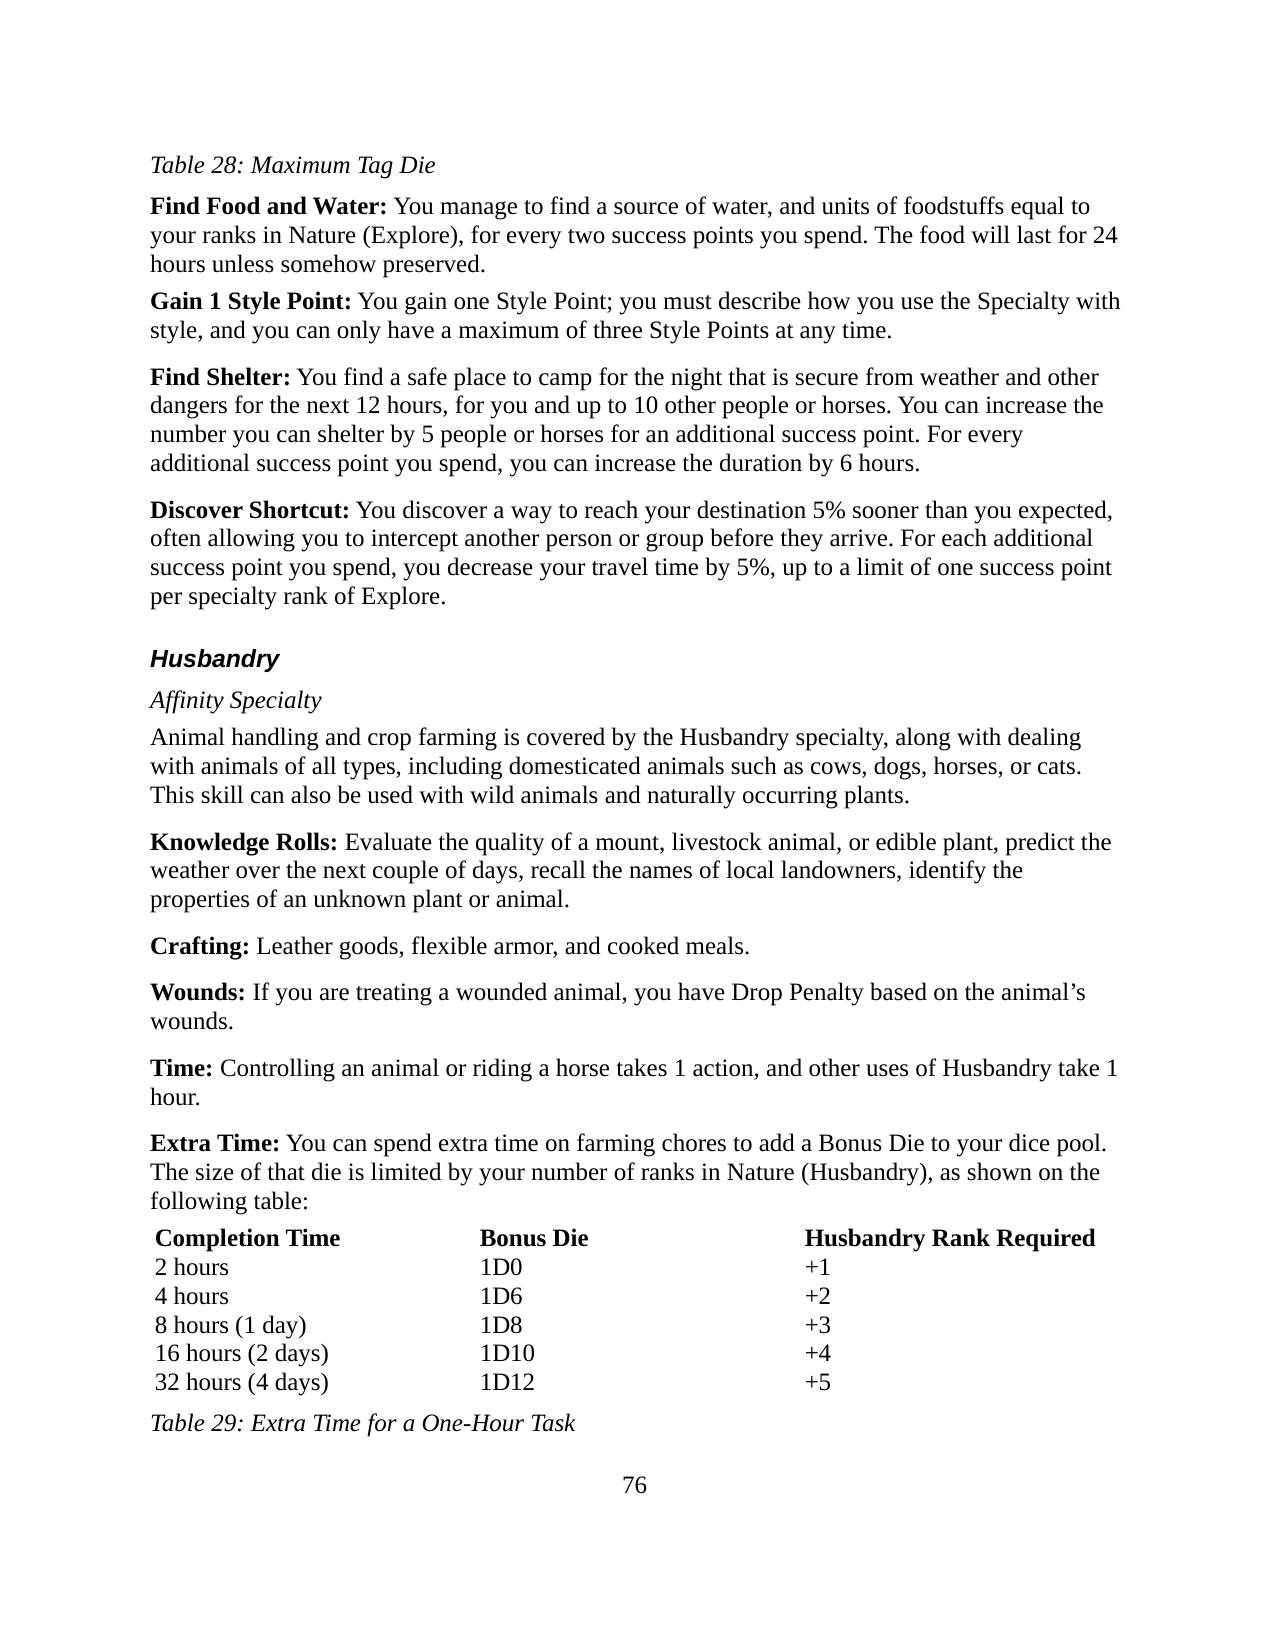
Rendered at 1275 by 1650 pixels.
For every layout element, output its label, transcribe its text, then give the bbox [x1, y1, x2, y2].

table_header Completion Time [150, 1224, 475, 1252]
table_cell +2 [800, 1281, 1125, 1310]
table_header Husbandry Rank Required [800, 1224, 1125, 1252]
table_cell +5 [800, 1367, 1125, 1396]
table_cell 2 hours [150, 1252, 475, 1281]
text Knowledge Rolls: Evaluate the quality of a mount, livestock animal, or edible plant, predict the weather over the next couple of days, recall the names of local landowners, identify the properties of an unknown plant or animal. [150, 827, 1125, 913]
table_cell 32 hours (4 days) [150, 1367, 475, 1396]
text Find Shelter: You find a safe place to camp for the night that is secure from weather and other dangers for the next 12 hours, for you and up to 10 other people or horses. You can increase the number you can shelter by 5 people or horses for an additional success point. For every additional success point you spend, you can increase the duration by 6 hours. [150, 362, 1125, 477]
table_cell 4 hours [150, 1281, 475, 1310]
text Gain 1 Style Point: You gain one Style Point; you must describe how you use the Specialty with style, and you can only have a maximum of three Style Points at any time. [150, 286, 1125, 344]
table_header Bonus Die [475, 1224, 800, 1252]
table_cell 8 hours (1 day) [150, 1310, 475, 1338]
text Wounds: If you are treating a wounded animal, you have Drop Penalty based on the animal’s wounds. [150, 977, 1125, 1035]
text Affinity Specialty [150, 685, 1125, 713]
text Crafting: Leather goods, flexible armor, and cooked meals. [150, 931, 1125, 959]
table_cell 1D6 [475, 1281, 800, 1310]
text Table 28: Maximum Tag Die [150, 150, 1125, 179]
text Animal handling and crop farming is covered by the Husbandry specialty, along with dealing with animals of all types, including domesticated animals such as cows, dogs, horses, or cats. This skill can also be used with wild animals and naturally occurring plants. [150, 722, 1125, 809]
table_cell 1D10 [475, 1339, 800, 1367]
table_cell 16 hours (2 days) [150, 1339, 475, 1367]
table_cell +4 [800, 1339, 1125, 1367]
table_cell +3 [800, 1310, 1125, 1338]
text Time: Controlling an animal or riding a horse takes 1 action, and other uses of Husbandry take 1 hour. [150, 1053, 1125, 1110]
table_cell 1D0 [475, 1252, 800, 1281]
table_cell 1D12 [475, 1367, 800, 1396]
text Extra Time: You can spend extra time on farming chores to add a Bonus Die to your dice pool. The size of that die is limited by your number of ranks in Nature (Husbandry), as shown on the following table: [150, 1128, 1125, 1214]
text Table 29: Extra Time for a One-Hour Task [150, 1408, 1125, 1437]
table_cell +1 [800, 1252, 1125, 1281]
table_cell 1D8 [475, 1310, 800, 1338]
text Find Food and Water: You manage to find a source of water, and units of foodstuffs equal to your ranks in Nature (Explore), for every two success points you spend. The food will last for 24 hours unless somehow preserved. [150, 191, 1125, 277]
text Discover Shortcut: You discover a way to reach your destination 5% sooner than you expected, often allowing you to intercept another person or group before they arrive. For each additional success point you spend, you decrease your travel time by 5%, up to a limit of one success point per specialty rank of Explore. [150, 495, 1125, 610]
subtitle Husbandry [150, 644, 1125, 672]
